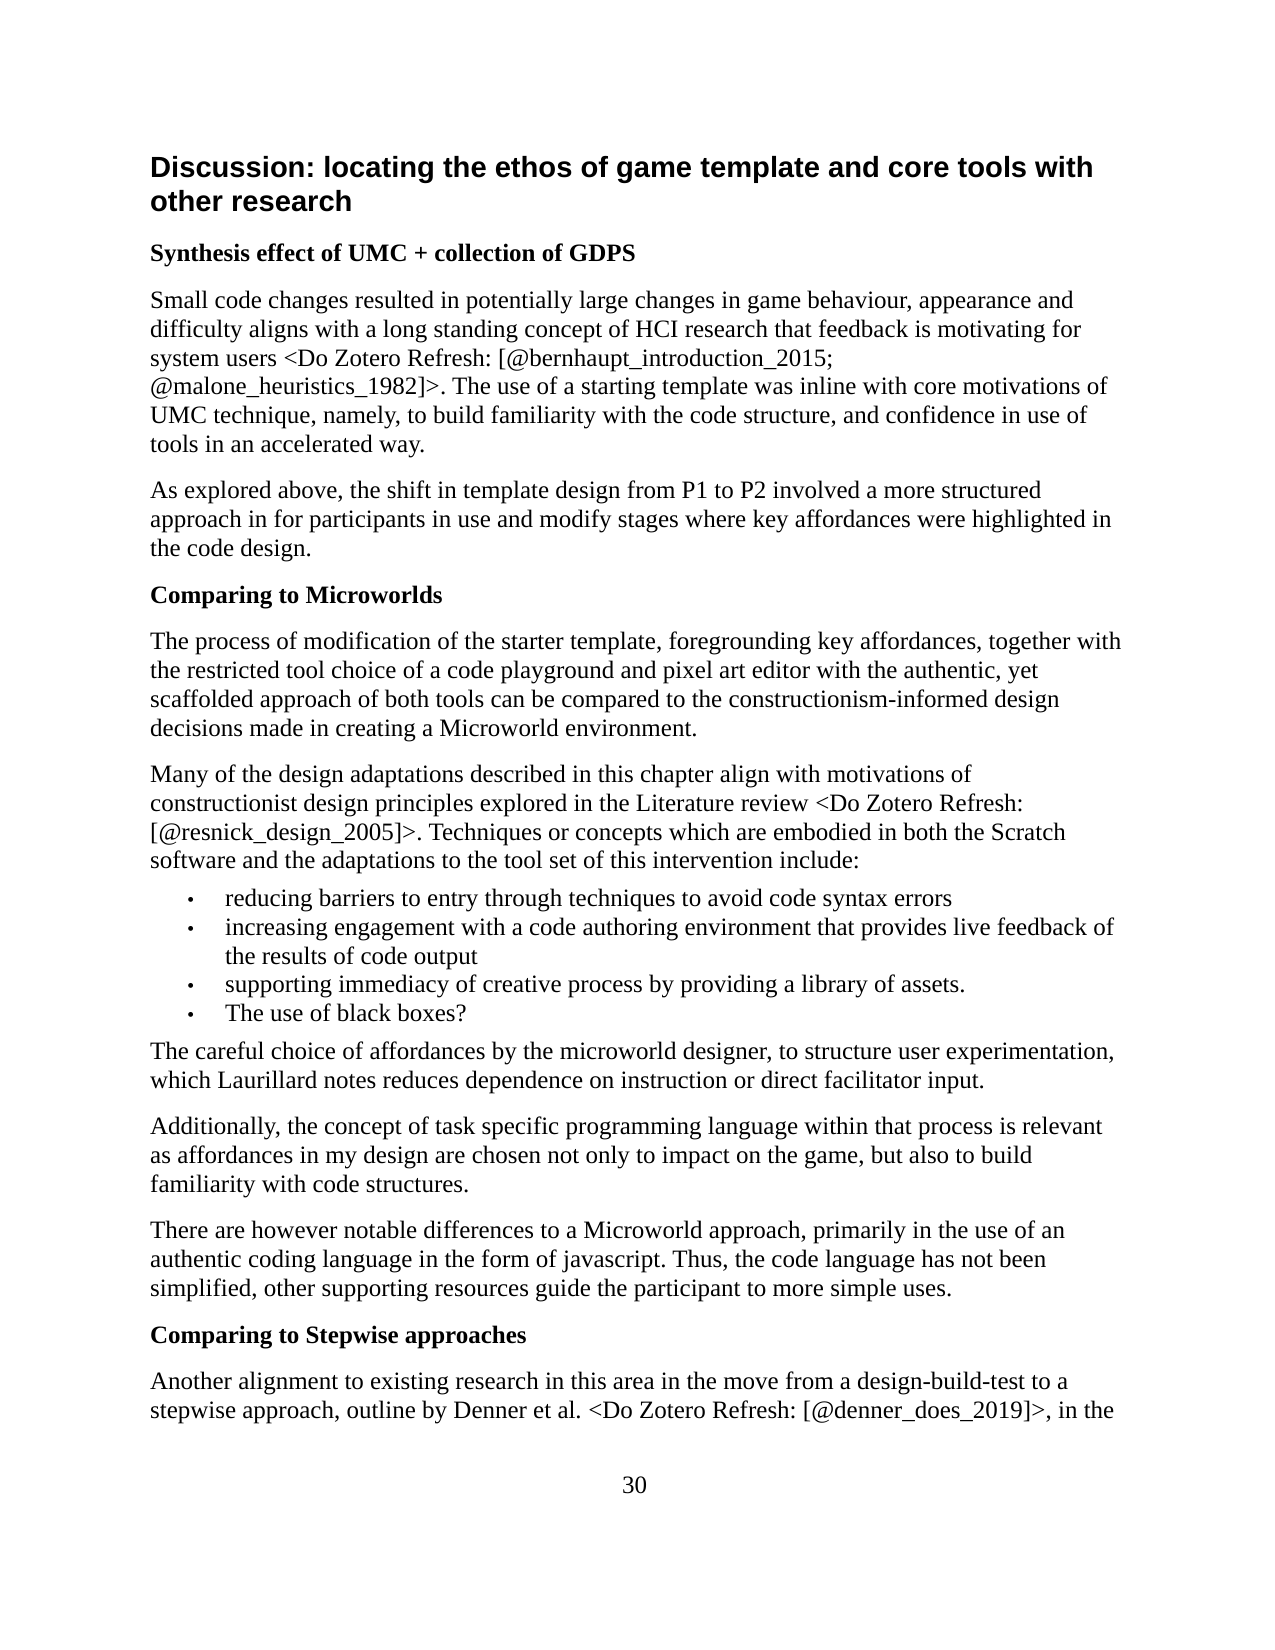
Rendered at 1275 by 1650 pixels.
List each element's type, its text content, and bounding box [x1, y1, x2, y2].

text Comparing to Microworlds [150, 580, 1125, 608]
subtitle Discussion: locating the ethos of game template and core tools with other research [150, 150, 1125, 217]
list The use of black boxes? [187, 998, 1125, 1027]
text Additionally, the concept of task specific programming language within that process is relevant as affordances in my design are chosen not only to impact on the game, but also to build familiarity with code structures. [150, 1111, 1125, 1198]
list increasing engagement with a code authoring environment that provides live feedback of the results of code output [187, 912, 1125, 969]
text As explored above, the shift in template design from P1 to P2 involved a more structured approach in for participants in use and modify stages where key affordances were highlighted in the code design. [150, 476, 1125, 562]
list supporting immediacy of creative process by providing a library of assets. [187, 969, 1125, 998]
text The careful choice of affordances by the microworld designer, to structure user experimentation, which Laurillard notes reduces dependence on instruction or direct facilitator input. [150, 1036, 1125, 1093]
text The process of modification of the starter template, foregrounding key affordances, together with the restricted tool choice of a code playground and pixel art editor with the authentic, yet scaffolded approach of both tools can be compared to the constructionism-informed design decisions made in creating a Microworld environment. [150, 626, 1125, 741]
list reducing barriers to entry through techniques to avoid code syntax errors [187, 883, 1125, 912]
text There are however notable differences to a Microworld approach, primarily in the use of an authentic coding language in the form of javascript. Thus, the code language has not been simplified, other supporting resources guide the participant to more simple uses. [150, 1216, 1125, 1302]
text Another alignment to existing research in this area in the move from a design-build-test to a stepwise approach, outline by Denner et al. <Do Zotero Refresh: [@denner_does_2019]>, in the [150, 1366, 1125, 1424]
text Small code changes resulted in potentially large changes in game behaviour, appearance and difficulty aligns with a long standing concept of HCI research that feedback is motivating for system users <Do Zotero Refresh: [@bernhaupt_introduction_2015; @malone_heuristics_1982]>. The use of a starting template was inline with core motivations of UMC technique, namely, to build familiarity with the code structure, and confidence in use of tools in an accelerated way. [150, 285, 1125, 458]
text Synthesis effect of UMC + collection of GDPS [150, 238, 1125, 267]
text Many of the design adaptations described in this chapter align with motivations of constructionist design principles explored in the Literature review <Do Zotero Refresh: [@resnick_design_2005]>. Techniques or concepts which are embodied in both the Scratch software and the adaptations to the tool set of this intervention include: [150, 759, 1125, 874]
text Comparing to Stepwise approaches [150, 1320, 1125, 1348]
